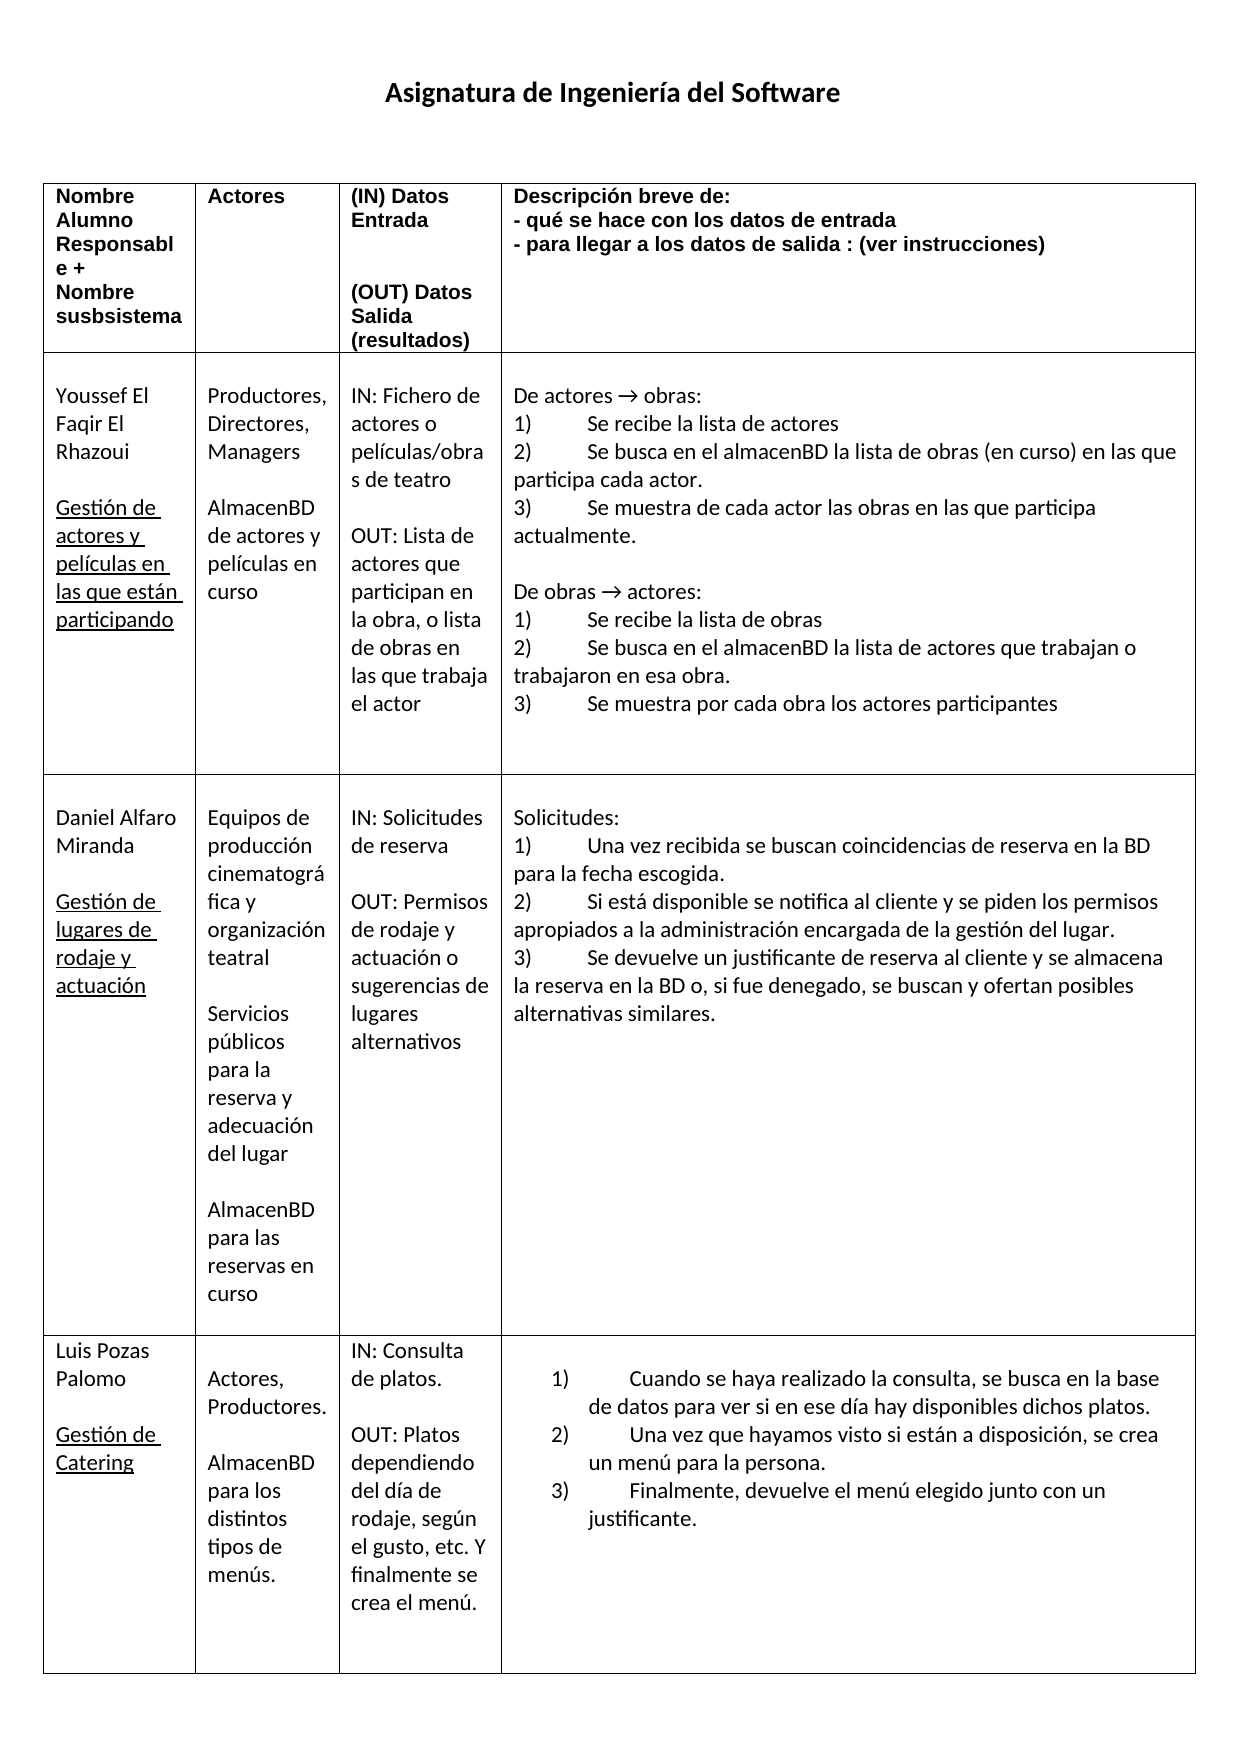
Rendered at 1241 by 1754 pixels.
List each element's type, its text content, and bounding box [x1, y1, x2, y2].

table_cell Cuando se haya realizado la consulta, se busca en la base de datos para ver si en ese día hay disponibles dichos platos. Una vez que hayamos visto si están a disposición, se crea un menú para la persona. Finalmente, devuelve el menú elegido junto con un justificante. [502, 1336, 1195, 1672]
table_header (IN) Datos Entrada (OUT) Datos Salida (resultados) [340, 184, 501, 352]
table_cell IN: Solicitudes de reserva OUT: Permisos de rodaje y actuación o sugerencias de lugares alternativos [340, 775, 501, 1335]
table_cell Productores, Directores, Managers AlmacenBD de actores y películas en curso [196, 353, 339, 774]
table_cell IN: Fichero de actores o películas/obras de teatro OUT: Lista de actores que participan en la obra, o lista de obras en las que trabaja el actor [340, 353, 501, 774]
table_cell Solicitudes: Una vez recibida se buscan coincidencias de reserva en la BD para la fecha escogida. Si está disponible se notifica al cliente y se piden los permisos apropiados a la administración encargada de la gestión del lugar. Se devuelve un justificante de reserva al cliente y se almacena la reserva en la BD o, si fue denegado, se buscan y ofertan posibles alternativas similares. [502, 775, 1195, 1335]
table_header Actores [196, 184, 339, 352]
table_header Nombre Alumno Responsable + Nombre susbsistema [44, 184, 195, 352]
table_cell Youssef El Faqir El Rhazoui Gestión de actores y películas en las que están participando [44, 353, 195, 774]
table_cell IN: Consulta de platos. OUT: Platos dependiendo del día de rodaje, según el gusto, etc. Y finalmente se crea el menú. [340, 1336, 501, 1672]
table_cell Actores, Productores. AlmacenBD para los distintos tipos de menús. [196, 1336, 339, 1672]
table_cell Daniel Alfaro Miranda Gestión de lugares de rodaje y actuación [44, 775, 195, 1335]
table_cell De actores → obras: Se recibe la lista de actores Se busca en el almacenBD la lista de obras (en curso) en las que participa cada actor. Se muestra de cada actor las obras en las que participa actualmente. De obras → actores: Se recibe la lista de obras Se busca en el almacenBD la lista de actores que trabajan o trabajaron en esa obra. Se muestra por cada obra los actores participantes [502, 353, 1195, 774]
table_cell Equipos de producción cinematográfica y organización teatral Servicios públicos para la reserva y adecuación del lugar AlmacenBD para las reservas en curso [196, 775, 339, 1335]
table_header Descripción breve de: - qué se hace con los datos de entrada - para llegar a los datos de salida : (ver instrucciones) [502, 184, 1195, 352]
table_cell Luis Pozas Palomo Gestión de Catering [44, 1336, 195, 1672]
